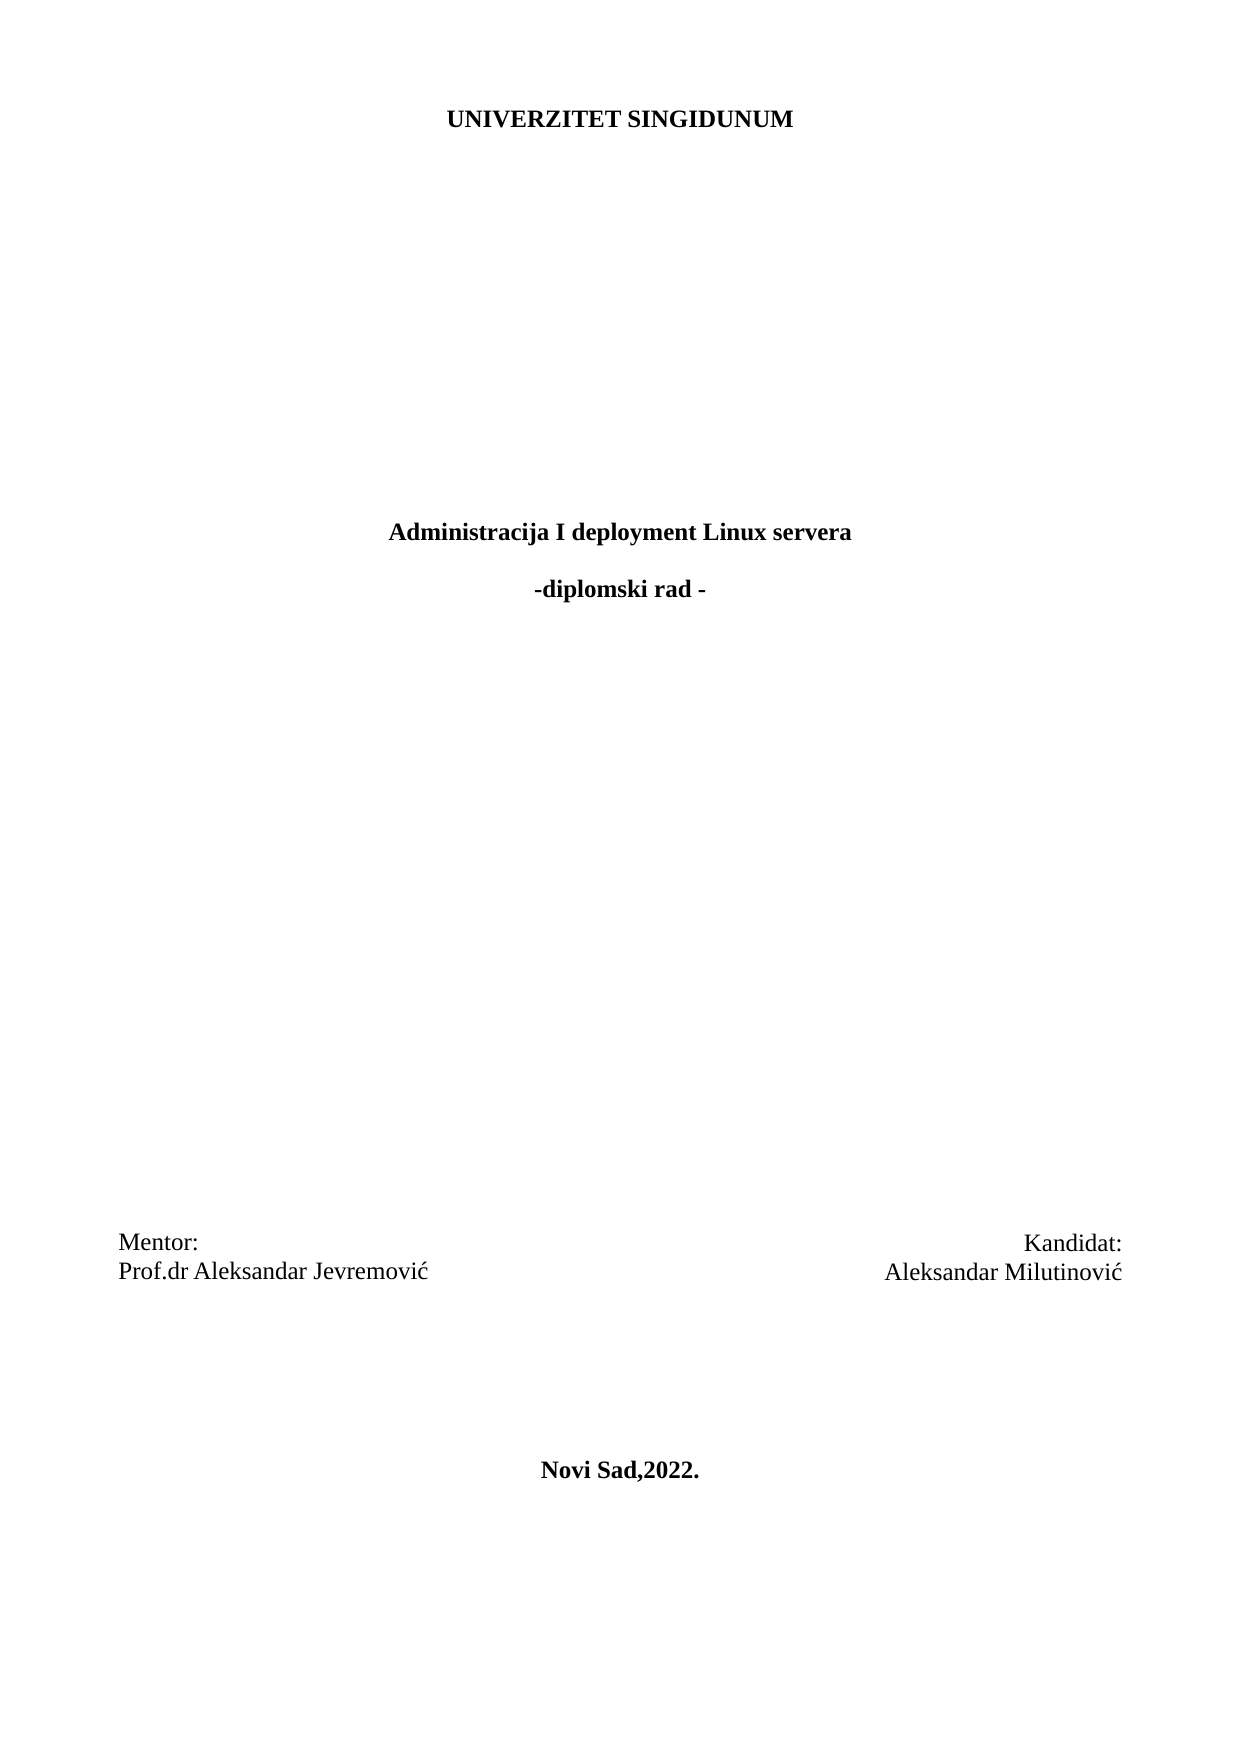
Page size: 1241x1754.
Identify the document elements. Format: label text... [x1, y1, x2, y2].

text Mentor: [118, 1227, 551, 1256]
text Aleksandar Milutinović [689, 1257, 1122, 1286]
text Prof.dr Aleksandar Jevremović [118, 1256, 551, 1284]
text Administracija I deployment Linux servera [319, 517, 921, 574]
text Kandidat: [689, 1228, 1122, 1257]
text -diplomski rad - [319, 574, 921, 603]
text UNIVERZITET SINGIDUNUM [118, 75, 1122, 1455]
text Novi Sad,2022. [118, 1455, 1122, 1512]
